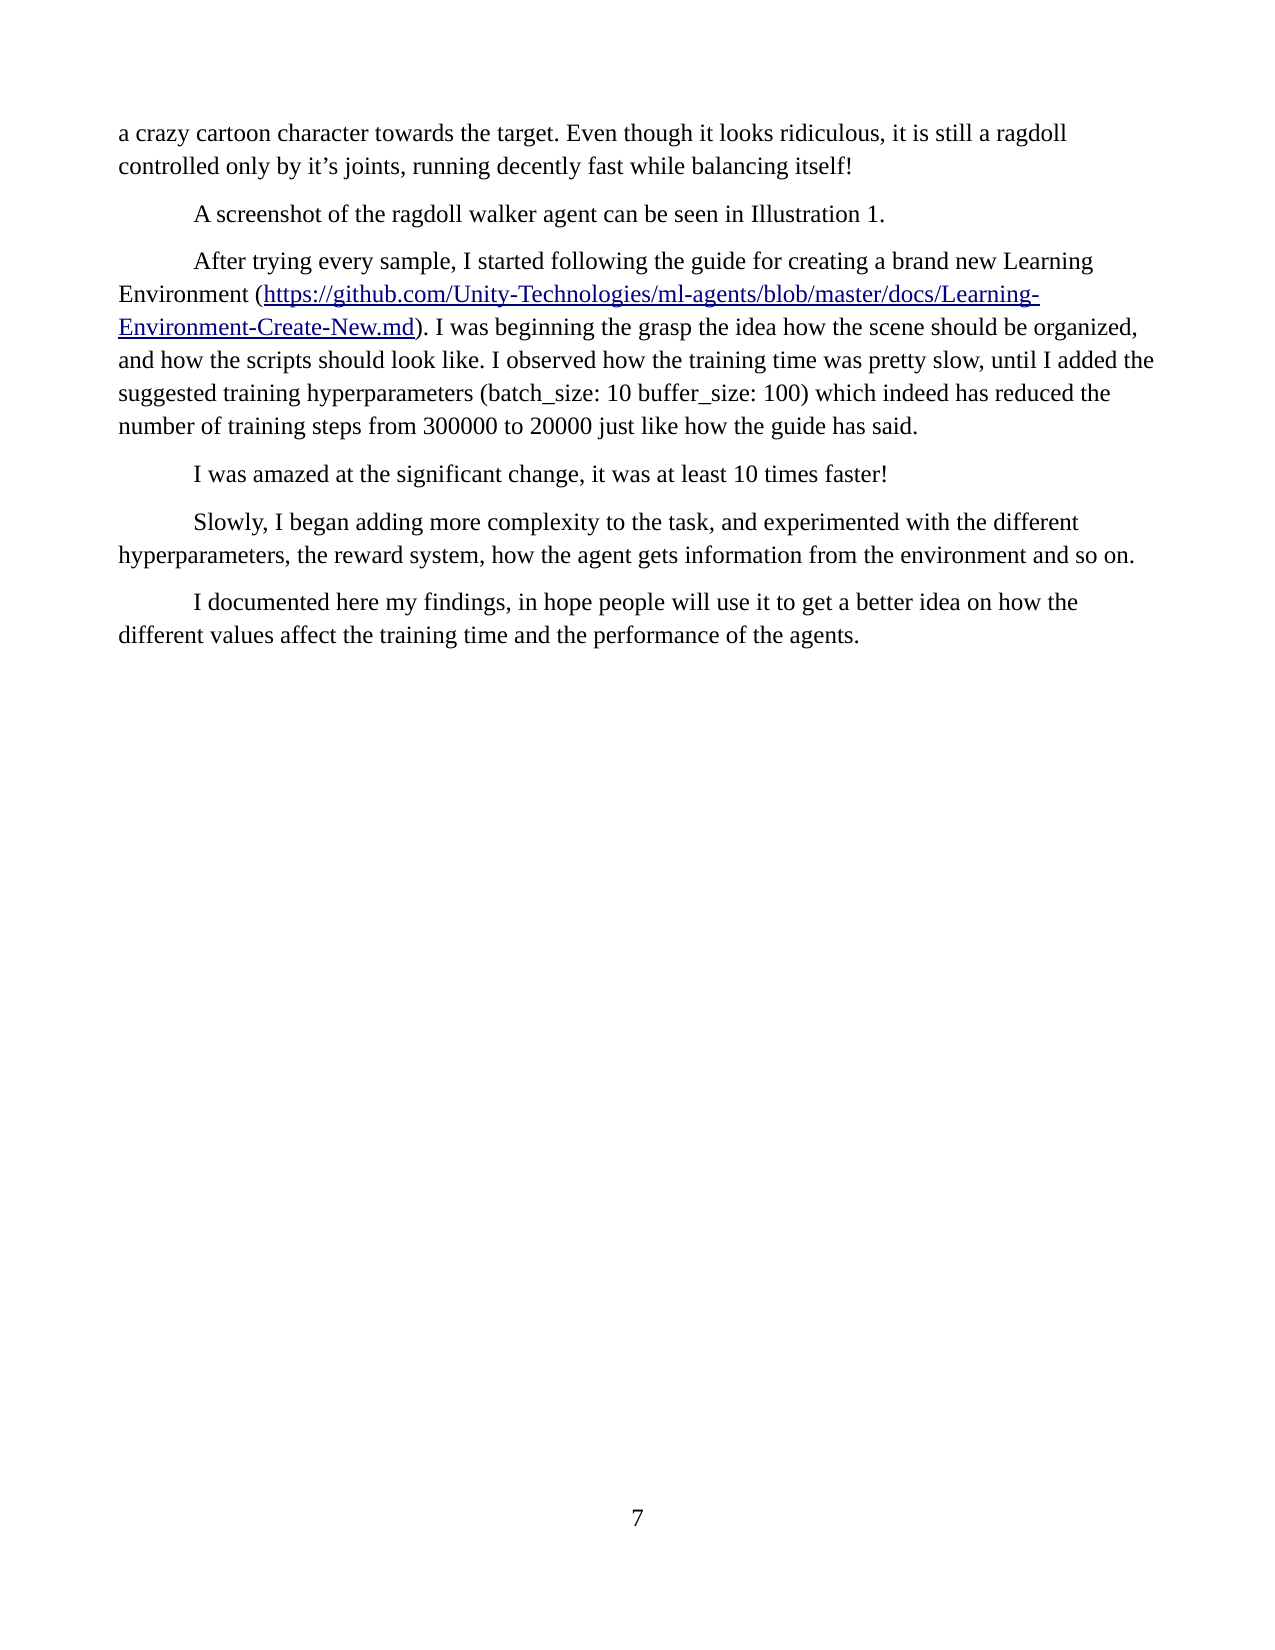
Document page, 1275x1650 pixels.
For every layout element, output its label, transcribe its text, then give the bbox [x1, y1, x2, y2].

text A screenshot of the ragdoll walker agent can be seen in Illustration 1. [118, 199, 1157, 227]
text I was amazed at the significant change, it was at least 10 times faster! [118, 459, 1157, 488]
text Slowly, I began adding more complexity to the task, and experimented with the different hyperparameters, the reward system, how the agent gets information from the environment and so on. [118, 507, 1157, 568]
text After trying every sample, I started following the guide for creating a brand new Learning Environment (https://github.com/Unity-Technologies/ml-agents/blob/master/docs/Learning-Environment-Create-New.md). I was beginning the grasp the idea how the scene should be organized, and how the scripts should look like. I observed how the training time was pretty slow, until I added the suggested training hyperparameters (batch_size: 10 buffer_size: 100) which indeed has reduced the number of training steps from 300000 to 20000 just like how the guide has said. [118, 246, 1157, 440]
text a crazy cartoon character towards the target. Even though it looks ridiculous, it is still a ragdoll controlled only by it’s joints, running decently fast while balancing itself! [118, 118, 1157, 180]
text I documented here my findings, in hope people will use it to get a better idea on how the different values affect the training time and the performance of the agents. [118, 587, 1157, 649]
